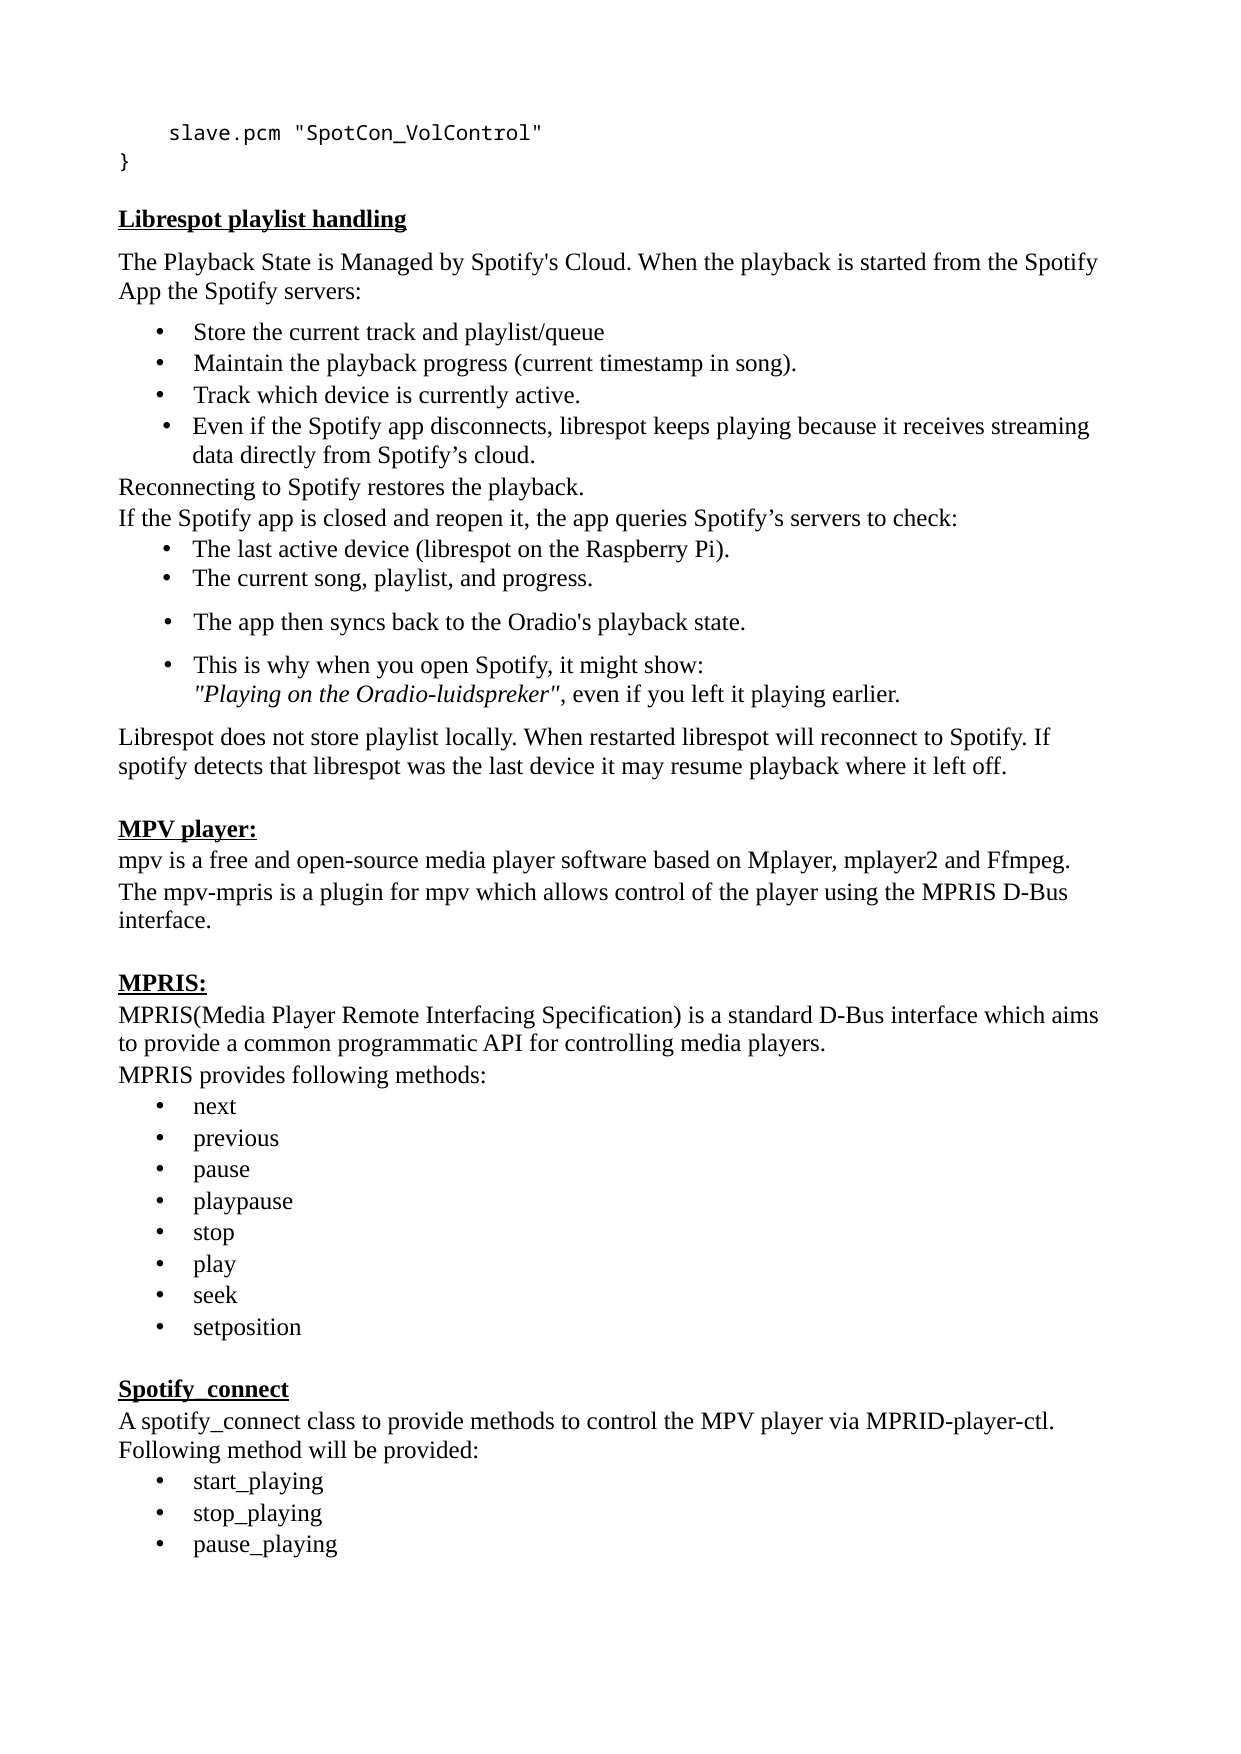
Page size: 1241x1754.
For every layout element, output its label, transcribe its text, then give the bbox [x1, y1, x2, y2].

list start_playing [156, 1466, 1122, 1495]
list This is why when you open Spotify, it might show: "Playing on the Oradio-luidspreker", even if you left it playing earlier. [164, 650, 1122, 707]
list playpause [156, 1186, 1122, 1214]
list setposition [156, 1312, 1122, 1340]
text A spotify_connect class to provide methods to control the MPV player via MPRID-player-ctl. Following method will be provided: [118, 1406, 1122, 1463]
list pause [156, 1154, 1122, 1183]
text Reconnecting to Spotify restores the playback. [118, 472, 1122, 500]
list previous [156, 1123, 1122, 1152]
list The current song, playlist, and progress. [162, 563, 1122, 592]
subtitle The Playback State is Managed by Spotify's Cloud. When the playback is started from the Spotify App the Spotify servers: [118, 247, 1122, 304]
text The mpv-mpris is a plugin for mpv which allows control of the player using the MPRIS D-Bus interface. [118, 877, 1122, 934]
text slave.pcm "SpotCon_VolControl" [118, 118, 1122, 147]
list The last active device (librespot on the Raspberry Pi). [162, 534, 1122, 563]
list Store the current track and playlist/queue [156, 317, 1122, 346]
list seek [156, 1280, 1122, 1309]
text Librespot playlist handling [118, 204, 1122, 232]
list pause_playing [156, 1529, 1122, 1558]
text MPRIS(Media Player Remote Interfacing Specification) is a standard D-Bus interface which aims to provide a common programmatic API for controlling media players. [118, 1000, 1122, 1057]
text MPRIS provides following methods: [118, 1060, 1122, 1089]
text Spotify_connect [118, 1374, 1122, 1403]
text mpv is a free and open-source media player software based on Mplayer, mplayer2 and Ffmpeg. [118, 845, 1122, 874]
text MPRIS: [118, 968, 1122, 997]
list Maintain the playback progress (current timestamp in song). [156, 348, 1122, 377]
text } [118, 147, 1122, 175]
list next [156, 1091, 1122, 1120]
list Track which device is currently active. [156, 380, 1122, 409]
list play [156, 1249, 1122, 1277]
list The app then syncs back to the Oradio's playback state. [164, 607, 1122, 635]
text MPV player: [118, 814, 1122, 842]
list stop_playing [156, 1498, 1122, 1526]
text If the Spotify app is closed and reopen it, the app queries Spotify’s servers to check: [118, 503, 1122, 532]
list Even if the Spotify app disconnects, librespot keeps playing because it receives streaming data directly from Spotify’s cloud. [162, 411, 1122, 469]
list stop [156, 1217, 1122, 1246]
text Librespot does not store playlist locally. When restarted librespot will reconnect to Spotify. If spotify detects that librespot was the last device it may resume playback where it left off. [118, 722, 1122, 779]
